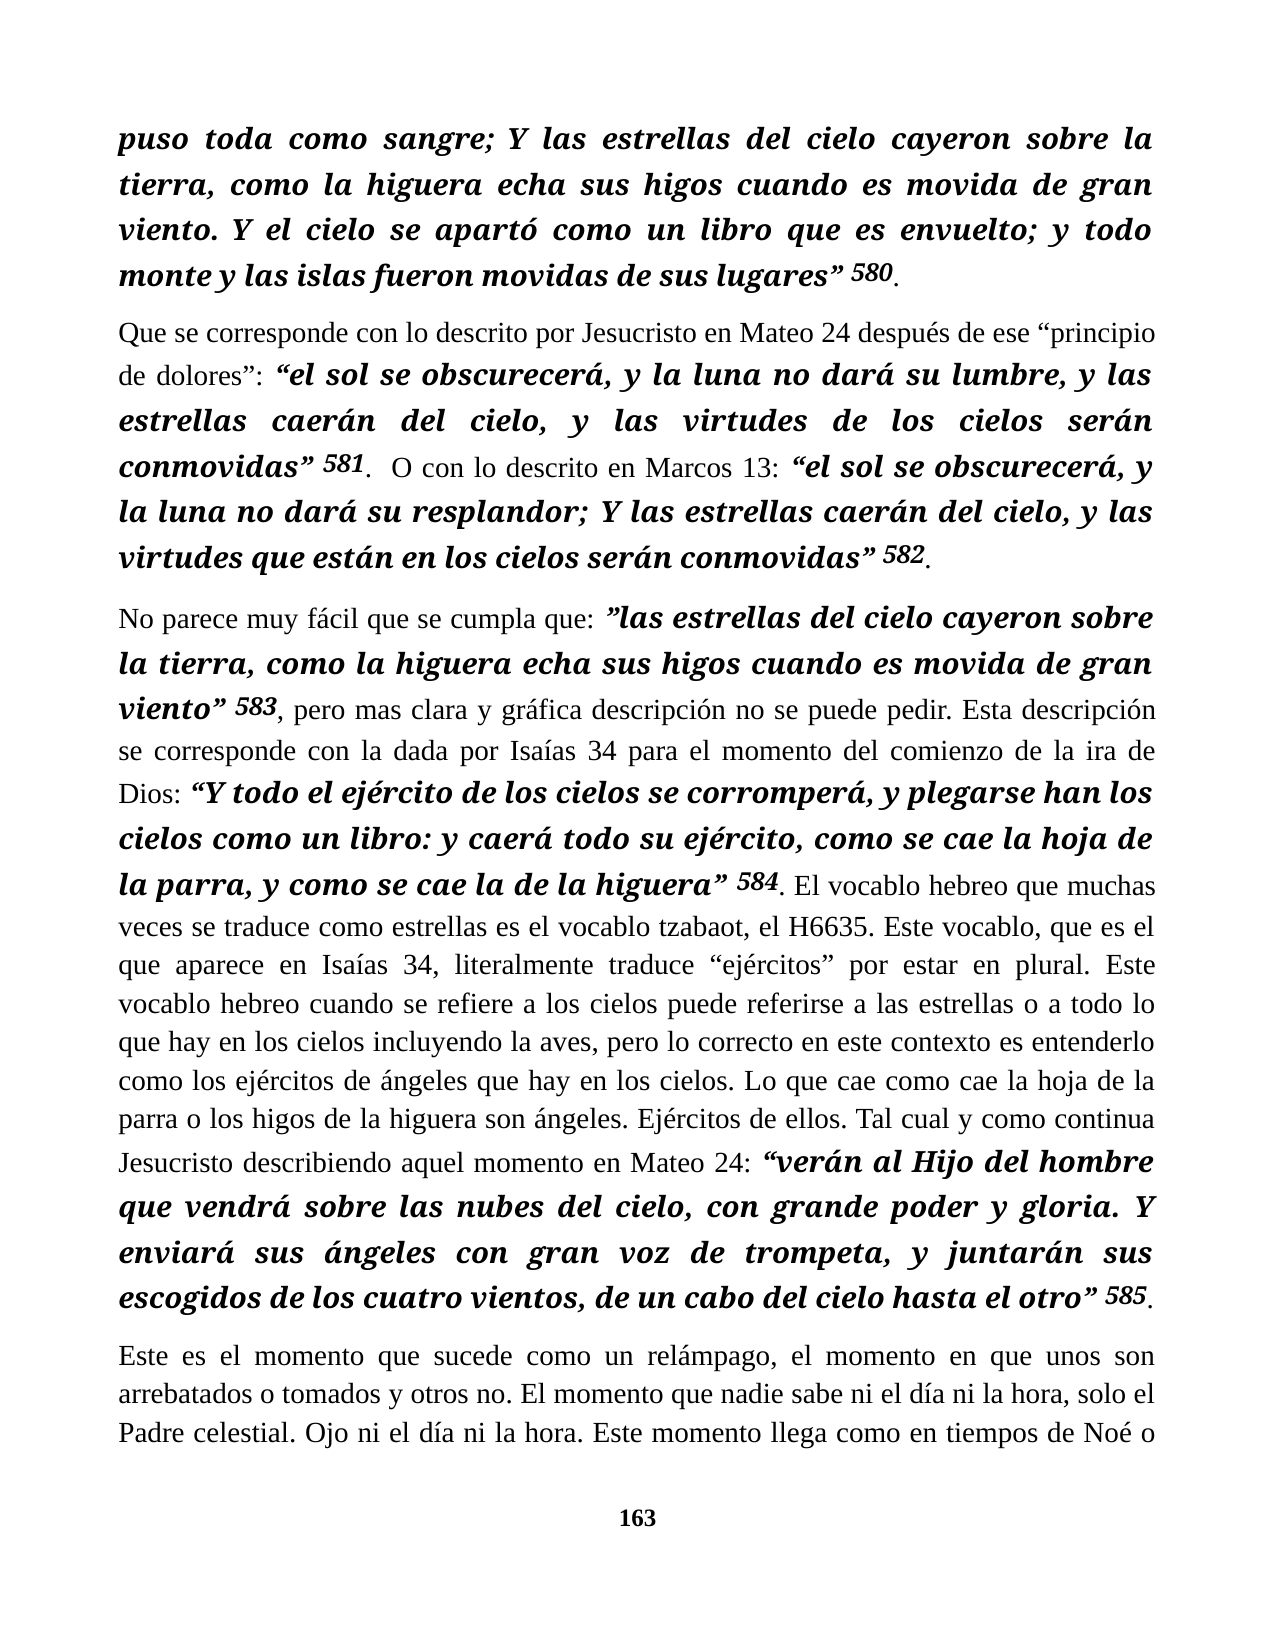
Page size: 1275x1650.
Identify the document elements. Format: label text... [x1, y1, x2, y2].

text No parece muy fácil que se cumpla que: ”las estrellas del cielo cayeron sobre la tierra, como la higuera echa sus higos cuando es movida de gran viento” , pero mas clara y gráfica descripción no se puede pedir. Esta descripción se corresponde con la dada por Isaías 34 para el momento del comienzo de la ira de Dios: “Y todo el ejército de los cielos se corromperá, y plegarse han los cielos como un libro: y caerá todo su ejército, como se cae la hoja de la parra, y como se cae la de la higuera” . El vocablo hebreo que muchas veces se traduce como estrellas es el vocablo tzabaot, el H6635. Este vocablo, que es el que aparece en Isaías 34, literalmente traduce “ejércitos” por estar en plural. Este vocablo hebreo cuando se refiere a los cielos puede referirse a las estrellas o a todo lo que hay en los cielos incluyendo la aves, pero lo correcto en este contexto es entenderlo como los ejércitos de ángeles que hay en los cielos. Lo que cae como cae la hoja de la parra o los higos de la higuera son ángeles. Ejércitos de ellos. Tal cual y como continua Jesucristo describiendo aquel momento en Mateo 24: “verán al Hijo del hombre que vendrá sobre las nubes del cielo, con grande poder y gloria. Y enviará sus ángeles con gran voz de trompeta, y juntarán sus escogidos de los cuatro vientos, de un cabo del cielo hasta el otro” . [118, 597, 1157, 1317]
text Que se corresponde con lo descrito por Jesucristo en Mateo 24 después de ese “principio de dolores”: “el sol se obscurecerá, y la luna no dará su lumbre, y las estrellas caerán del cielo, y las virtudes de los cielos serán conmovidas” . O con lo descrito en Marcos 13: “el sol se obscurecerá, y la luna no dará su resplandor; Y las estrellas caerán del cielo, y las virtudes que están en los cielos serán conmovidas” . [118, 315, 1157, 577]
text Este es el momento que sucede como un relámpago, el momento en que unos son arrebatados o tomados y otros no. El momento que nadie sabe ni el día ni la hora, solo el Padre celestial. Ojo ni el día ni la hora. Este momento llega como en tiempos de Noé o [118, 1338, 1157, 1449]
text puso toda como sangre; Y las estrellas del cielo cayeron sobre la tierra, como la higuera echa sus higos cuando es movida de gran viento. Y el cielo se apartó como un libro que es envuelto; y todo monte y las islas fueron movidas de sus lugares” . [118, 118, 1157, 295]
